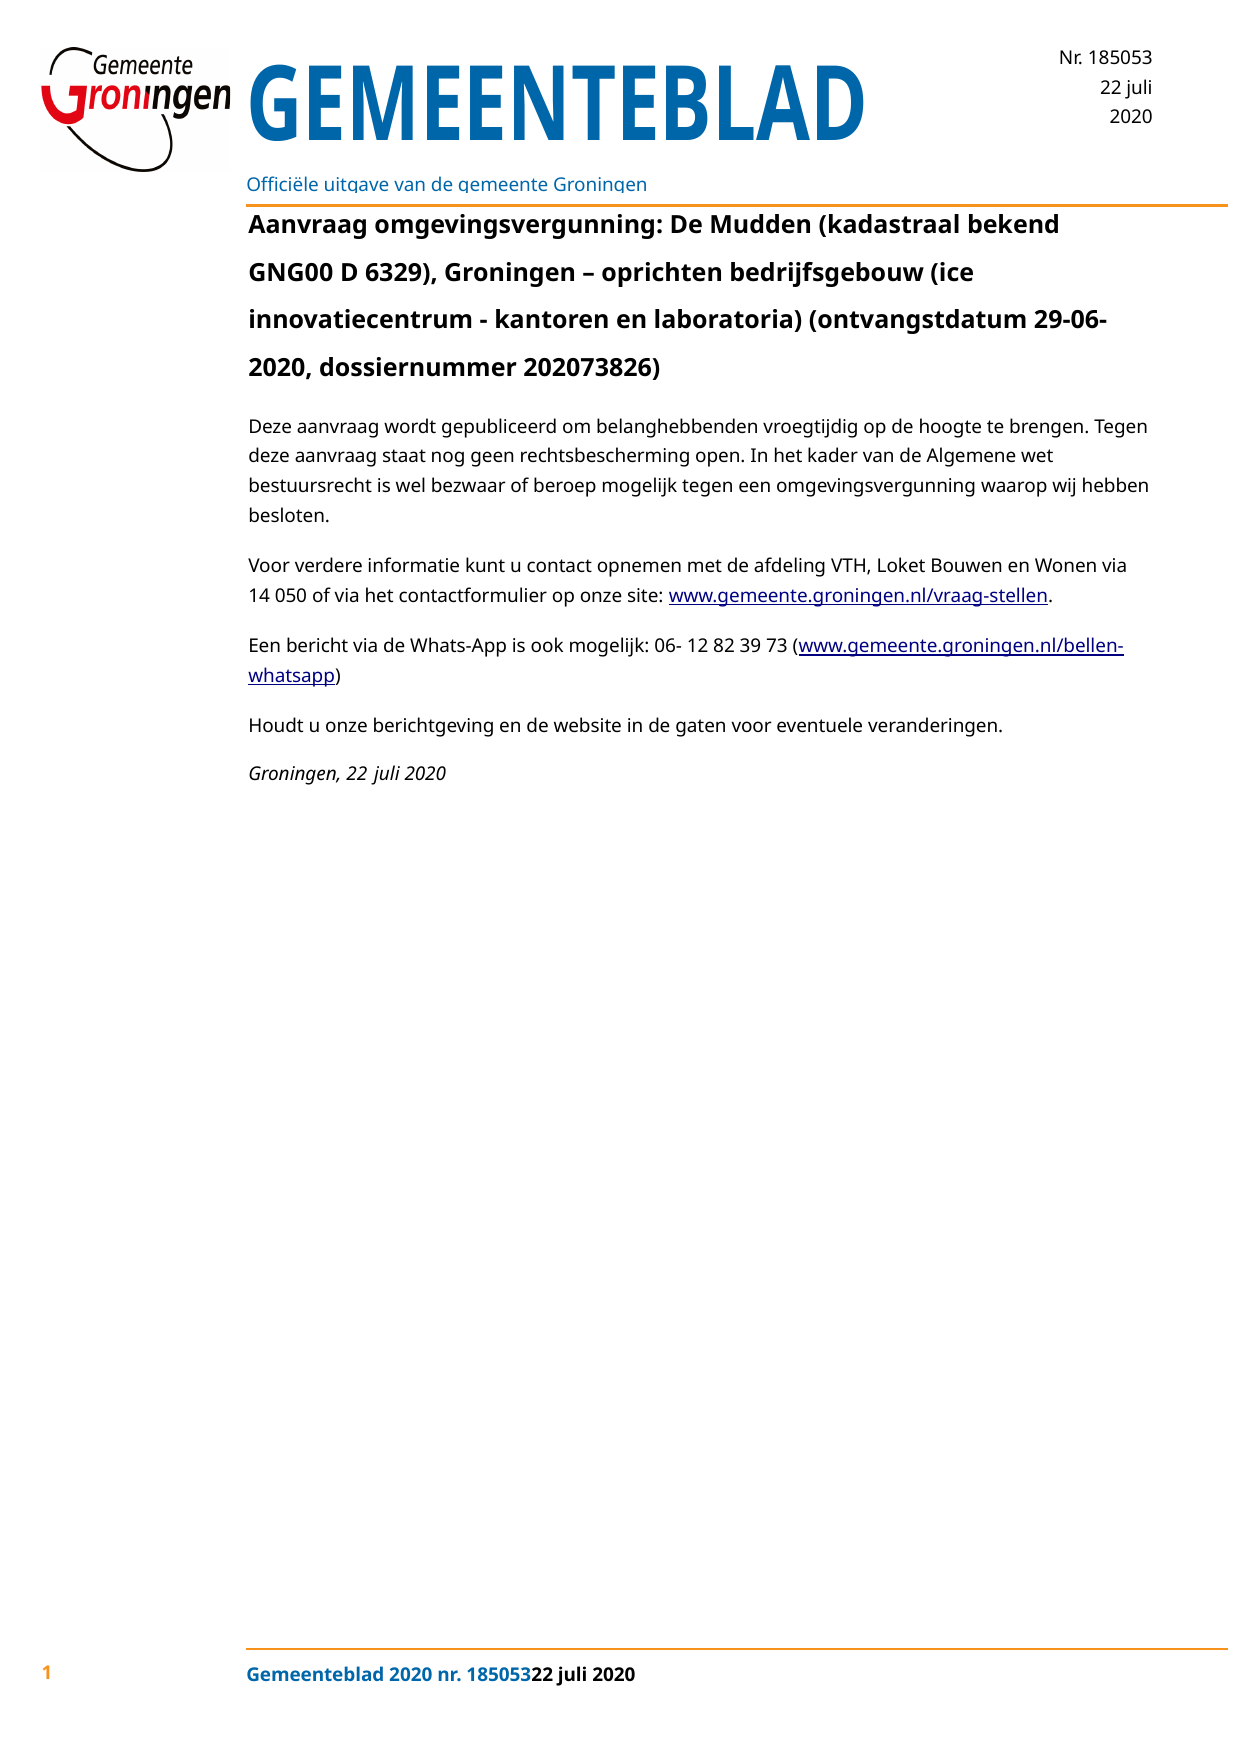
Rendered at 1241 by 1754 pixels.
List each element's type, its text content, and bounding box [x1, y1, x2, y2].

text Deze aanvraag wordt gepubliceerd om belanghebbenden vroegtijdig op de hoogte te brengen. Tegen deze aanvraag staat nog geen rechtsbescherming open. In het kader van de Algemene wet bestuursrecht is wel bezwaar of beroep mogelijk tegen een omgevingsvergunning waarop wij hebben besloten. [248, 413, 1152, 528]
text Aanvraag omgevingsvergunning: De Mudden (kadastraal bekend GNG00 D 6329), Groningen – oprichten bedrijfsgebouw (ice innovatiecentrum - kantoren en laboratoria) (ontvangstdatum 29-06-2020, dossiernummer 202073826) [248, 207, 1152, 384]
picture [41, 47, 231, 172]
text Een bericht via de Whats-App is ook mogelijk: 06- 12 82 39 73 (www.gemeente.groningen.nl/bellen-whatsapp) [248, 632, 1152, 688]
text Voor verdere informatie kunt u contact opnemen met de afdeling VTH, Loket Bouwen en Wonen via 14 050 of via het contactformulier op onze site: www.gemeente.groningen.nl/vraag-stellen. [248, 552, 1152, 608]
text Houdt u onze berichtgeving en de website in de gaten voor eventuele veranderingen. [248, 712, 1152, 738]
text Groningen, 22 juli 2020 [248, 760, 1152, 786]
